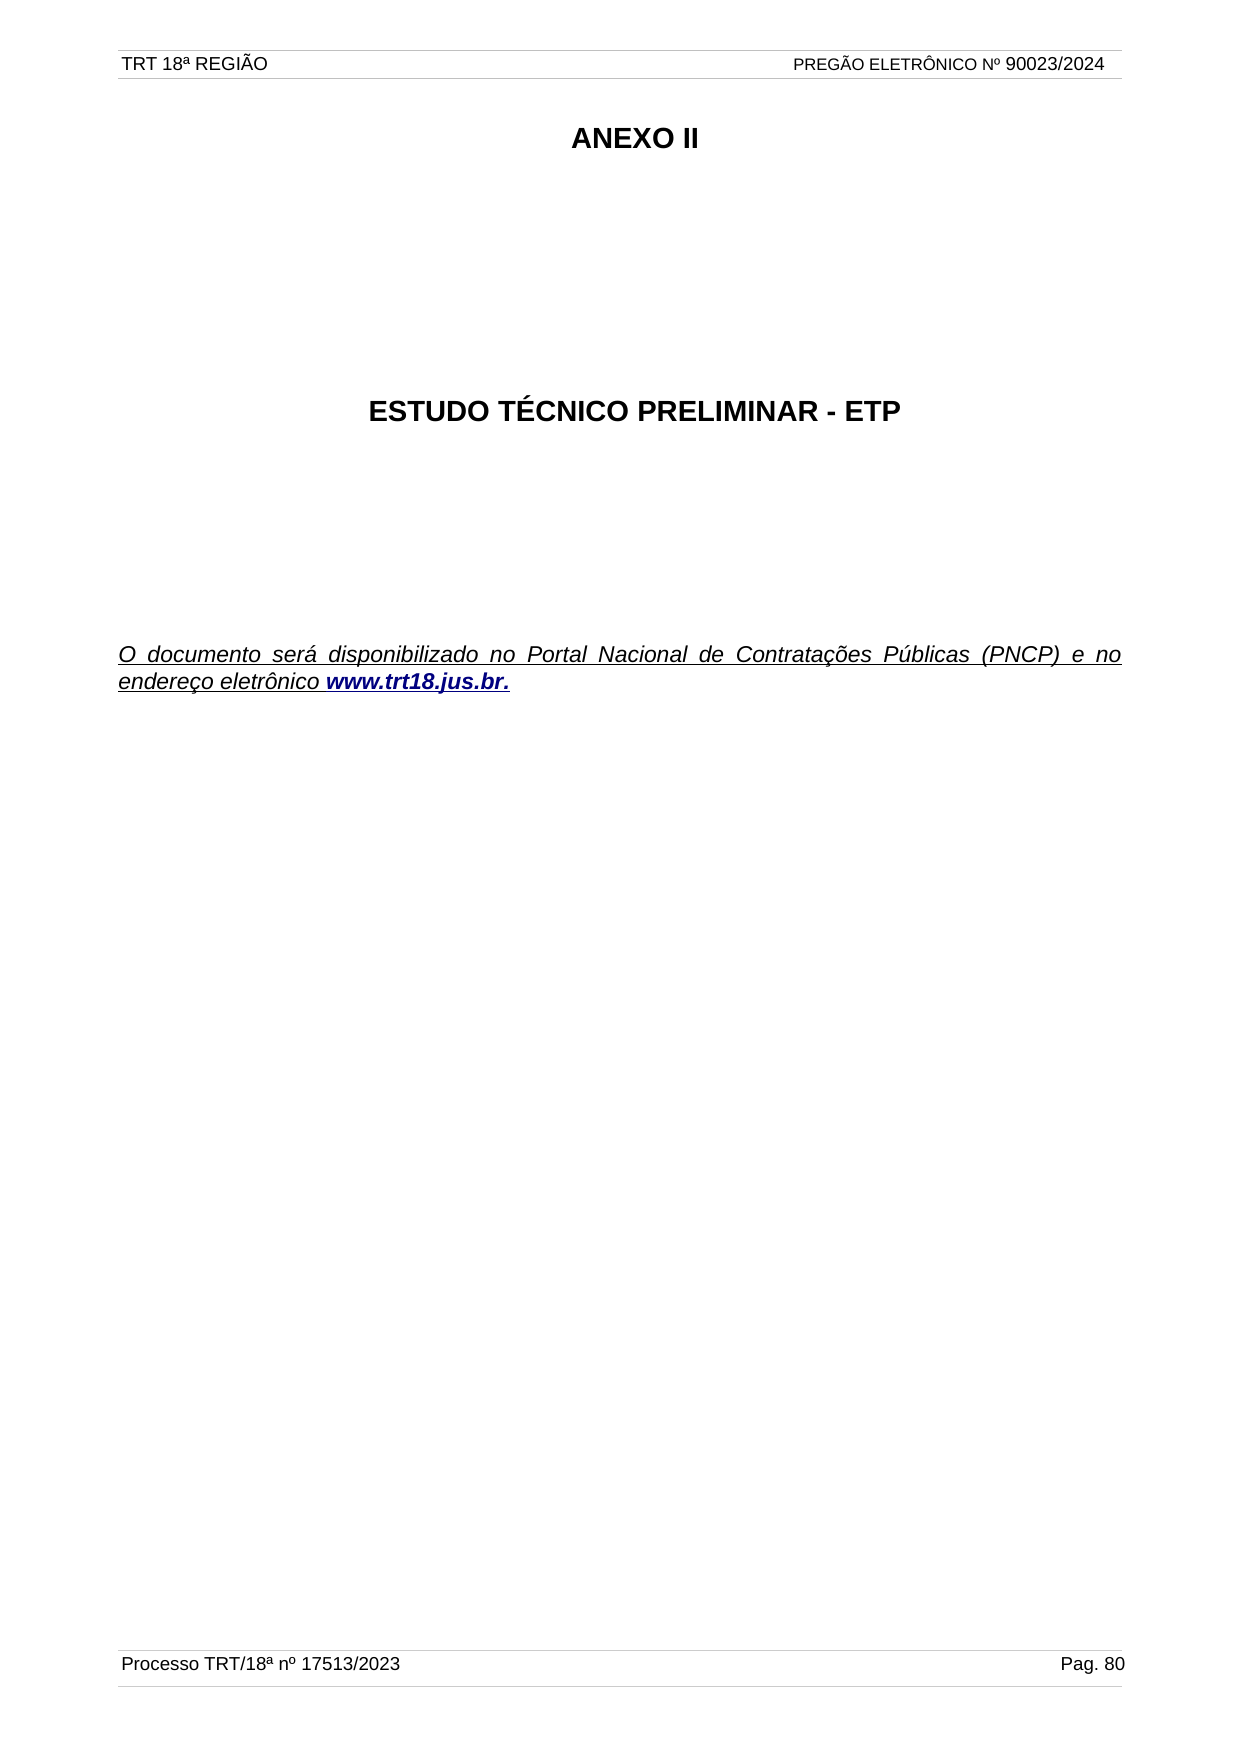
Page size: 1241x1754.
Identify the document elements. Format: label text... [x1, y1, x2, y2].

text ESTUDO TÉCNICO PRELIMINAR - ETP [148, 394, 1122, 428]
text ANEXO II [148, 122, 1122, 155]
text endereço eletrônico www.trt18.jus.br. [118, 665, 1122, 694]
text O documento será disponibilizado no Portal Nacional de Contratações Públicas (PNCP) e no [118, 641, 1122, 664]
